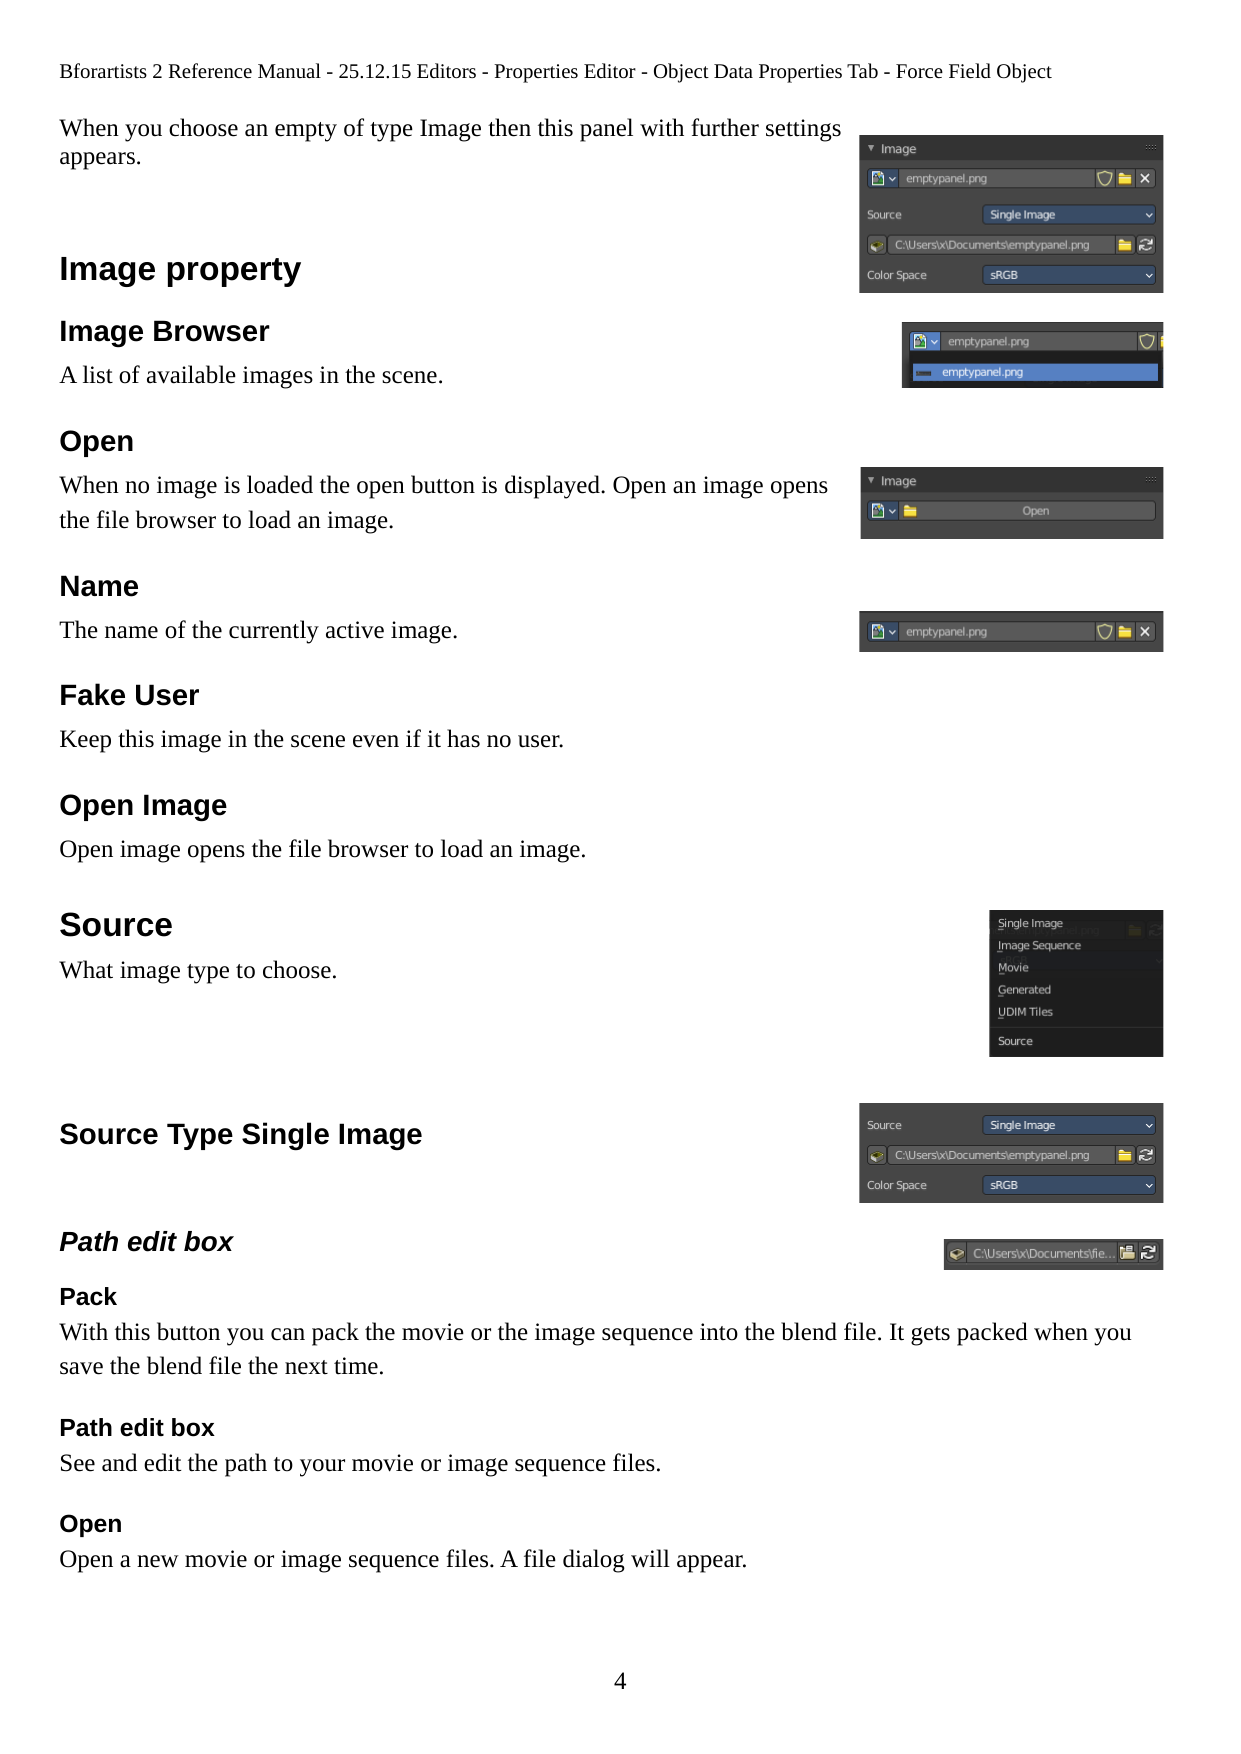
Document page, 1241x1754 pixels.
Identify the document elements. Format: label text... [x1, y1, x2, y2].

picture [859, 135, 1164, 293]
subtitle Open Image [59, 788, 1181, 822]
text With this button you can pack the movie or the image sequence into the blend file. It gets packed when you save the blend file the next time. [59, 1317, 1181, 1380]
subtitle Path edit box [59, 1225, 1181, 1257]
subtitle Fake User [59, 678, 1181, 712]
text See and edit the path to your movie or image sequence files. [59, 1448, 1181, 1476]
picture [989, 910, 1164, 1057]
subtitle [1164, 1117, 1181, 1151]
subtitle Source [59, 904, 1181, 943]
text Open image opens the file browser to load an image. [59, 834, 1181, 863]
text The name of the currently active image. [59, 615, 859, 643]
picture [859, 1103, 1164, 1203]
text When you choose an empty of type Image then this panel with further settings appears. [59, 113, 1181, 170]
subtitle Open [59, 1509, 1181, 1538]
subtitle Source Type Single Image [59, 1117, 859, 1151]
picture [859, 611, 1164, 652]
subtitle Pack [59, 1282, 1181, 1311]
text Open a new movie or image sequence files. A file dialog will appear. [59, 1544, 1181, 1573]
text A list of available images in the scene. [59, 360, 1181, 389]
text What image type to choose. [59, 956, 989, 984]
picture [943, 1239, 1164, 1270]
subtitle Open [59, 424, 1181, 458]
subtitle Image property [59, 248, 859, 287]
subtitle Image Browser [59, 314, 1181, 348]
picture [860, 467, 1164, 539]
subtitle Name [59, 568, 1181, 602]
text When no image is loaded the open button is displayed. Open an image opens the file browser to load an image. [59, 470, 860, 533]
subtitle Path edit box [59, 1413, 1181, 1441]
text Keep this image in the scene even if it has no user. [59, 724, 1181, 753]
picture [901, 322, 1164, 388]
subtitle [1164, 248, 1181, 287]
